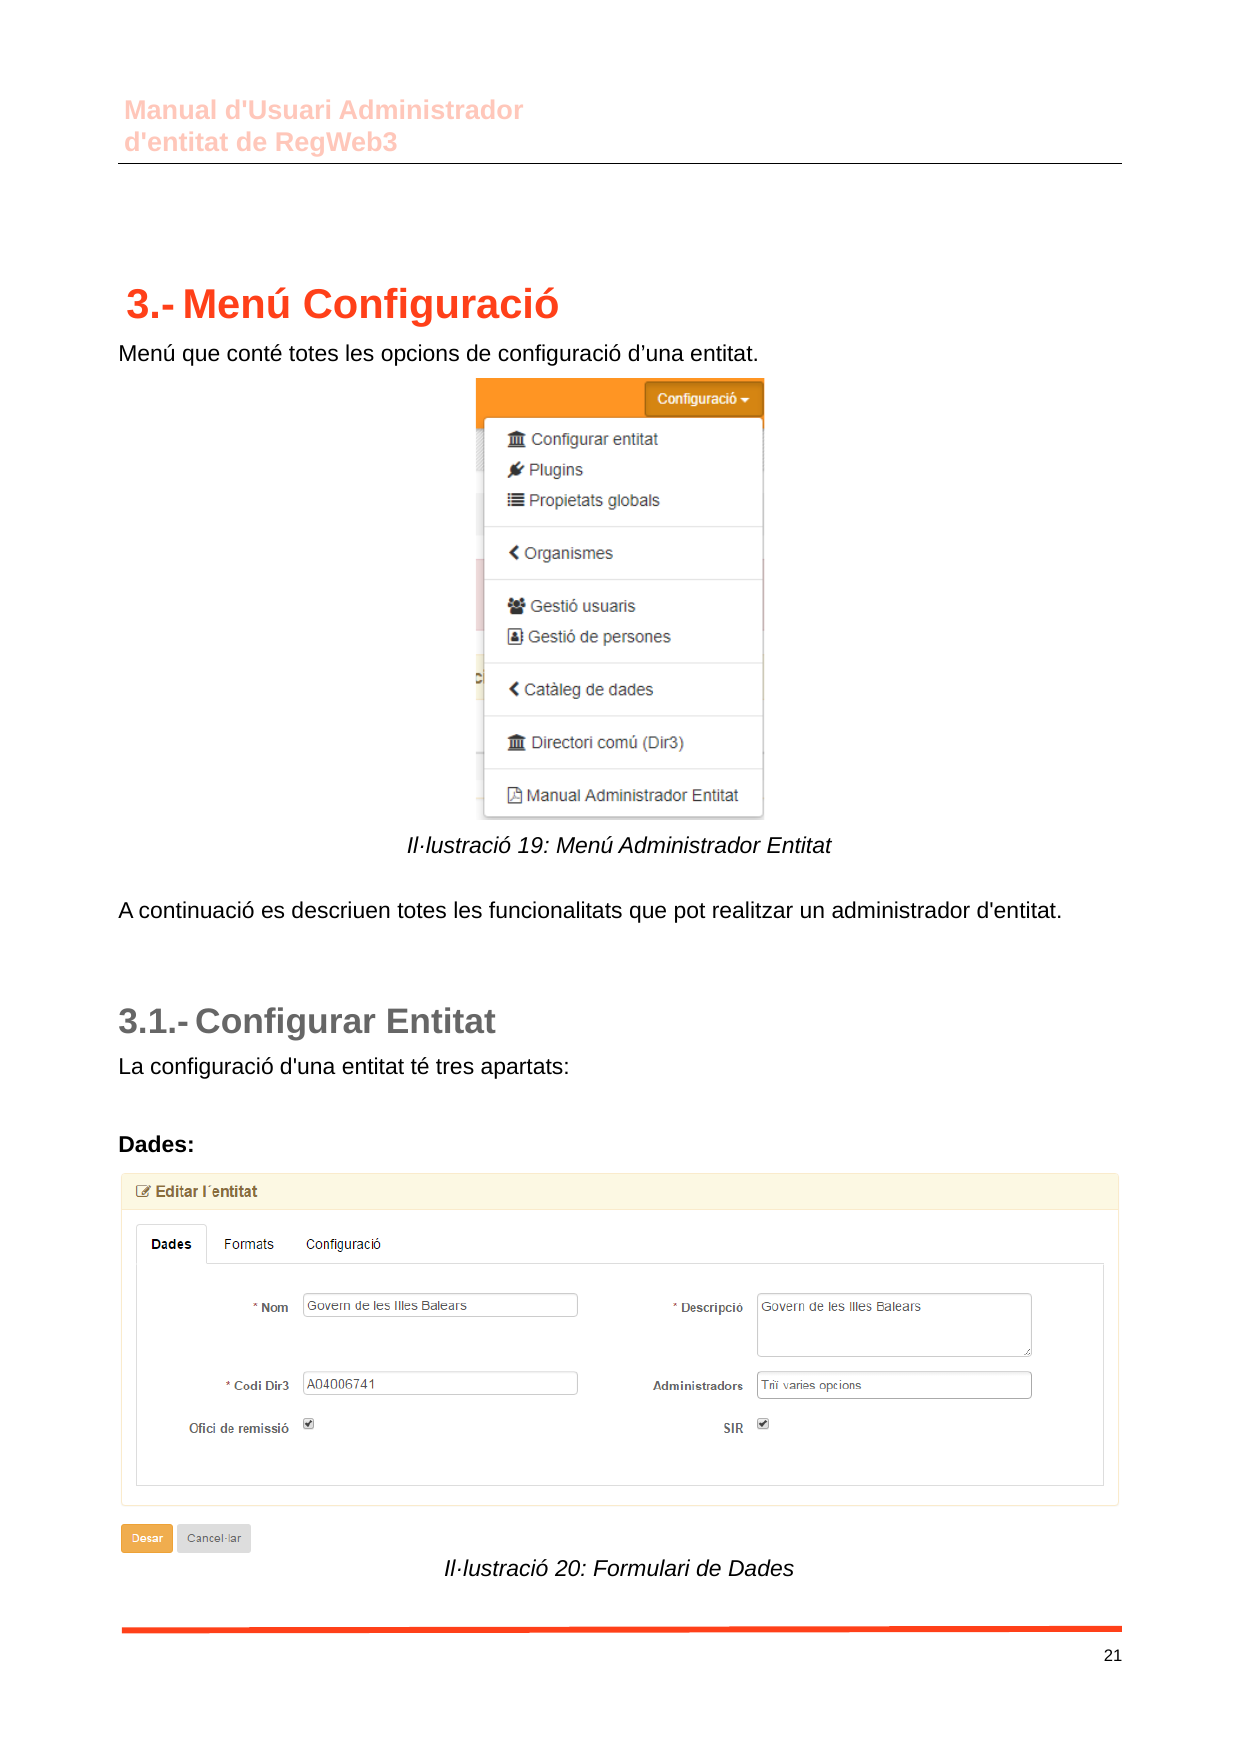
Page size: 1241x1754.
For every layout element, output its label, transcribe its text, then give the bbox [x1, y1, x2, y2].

subtitle Configurar Entitat [118, 1000, 1122, 1041]
text La configuració d'una entitat té tres apartats: [118, 1053, 1122, 1079]
picture [475, 378, 765, 820]
text Menú que conté totes les opcions de configuració d’una entitat. [118, 340, 1122, 366]
text Il·lustració 19: Menú Administrador Entitat [118, 832, 1122, 858]
text A continuació es descriuen totes les funcionalitats que pot realitzar un administrador d'entitat. [118, 897, 1122, 923]
text Dades: [118, 1131, 1122, 1157]
text Il·lustració 20: Formulari de Dades [118, 1555, 1122, 1581]
subtitle Menú Configuració [126, 279, 1122, 327]
